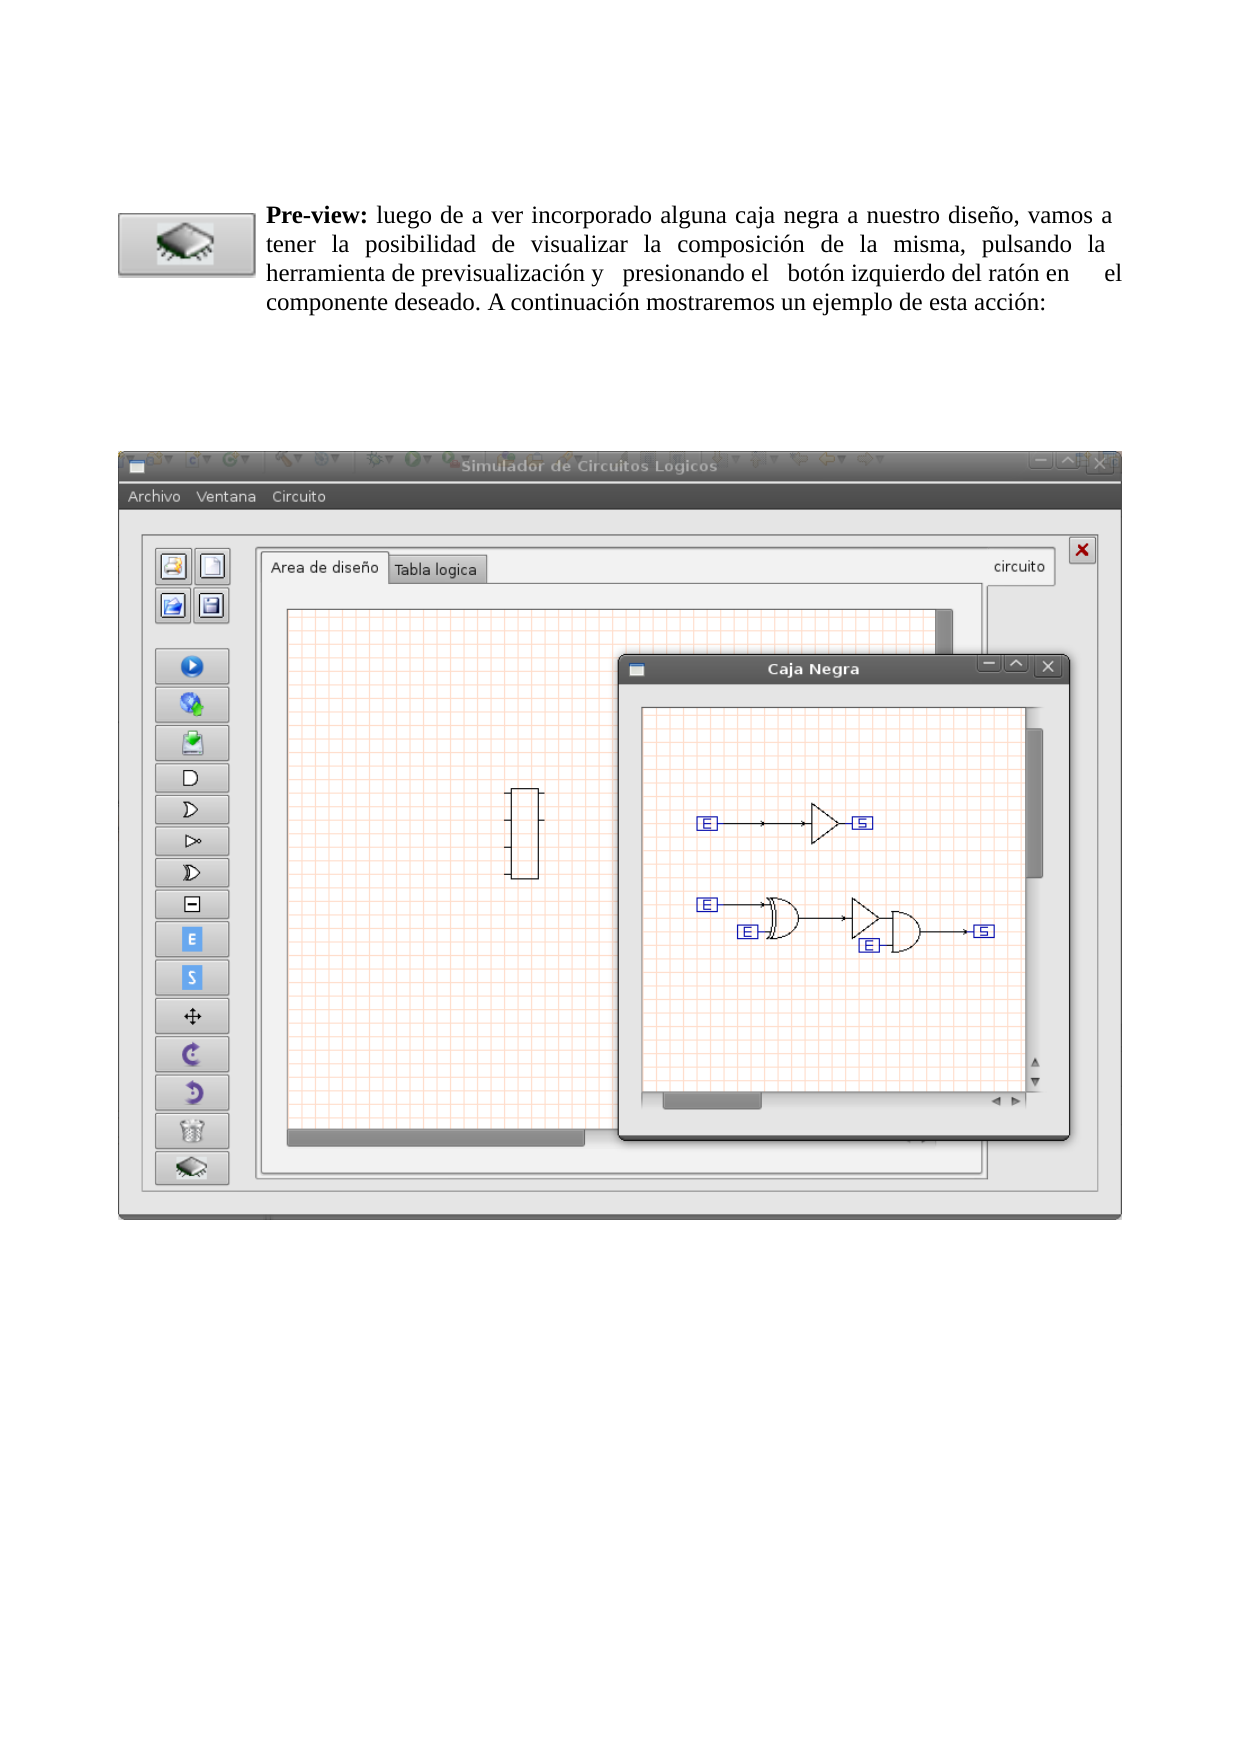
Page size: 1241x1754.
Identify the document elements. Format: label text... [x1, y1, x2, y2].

picture [118, 213, 256, 278]
picture [118, 451, 1122, 1220]
text Pre-view: luego de a ver incorporado alguna caja negra a nuestro diseño, vamos a tener la posibilidad de visualizar la composición de la misma, pulsando la herramienta de previsualización y presionando el botón izquierdo del ratón en el componente deseado. A continuación mostraremos un ejemplo de esta acción: [118, 201, 1122, 316]
